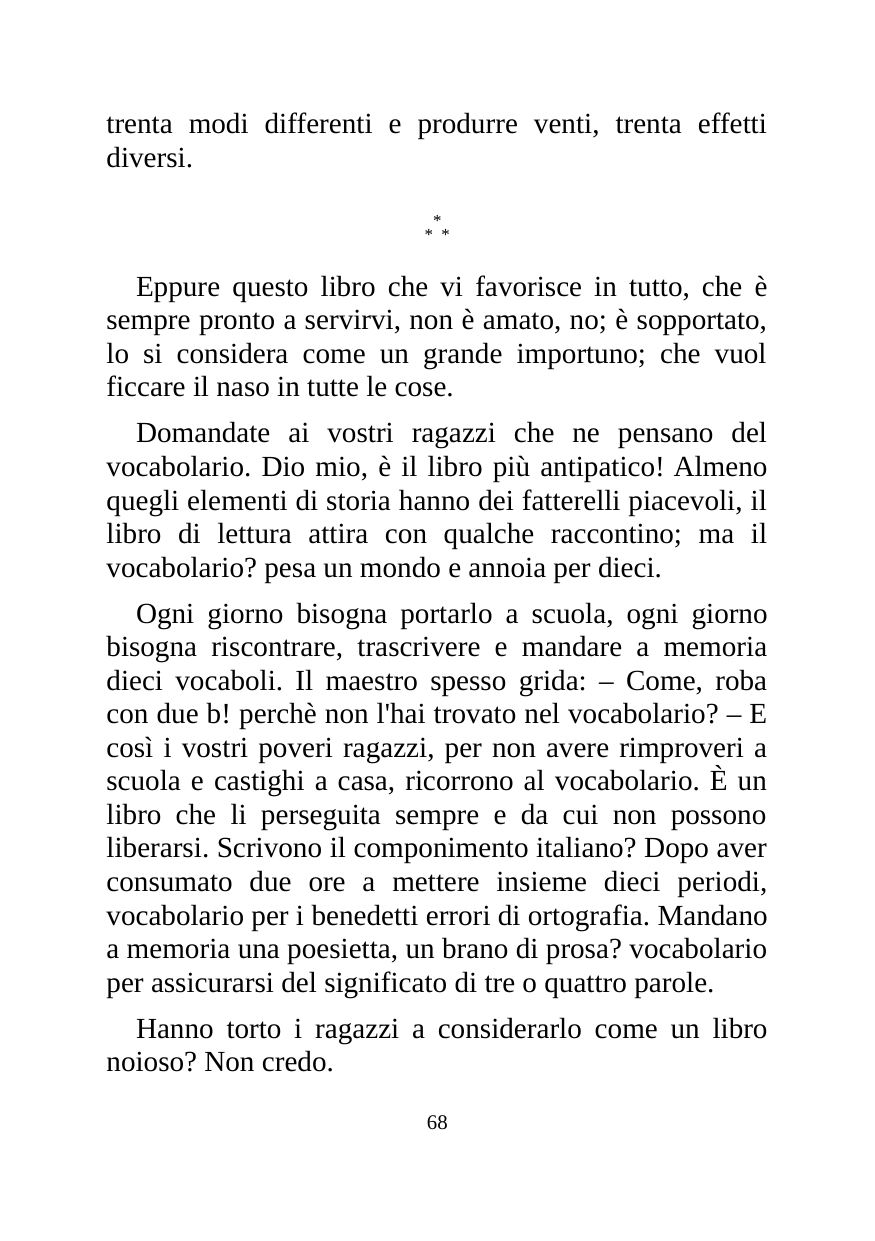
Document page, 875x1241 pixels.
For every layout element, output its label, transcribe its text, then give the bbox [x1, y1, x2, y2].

text trenta modi differenti e produrre venti, trenta effetti diversi. [106, 106, 768, 173]
text Ogni giorno bisogna portarlo a scuola, ogni giorno bisogna riscontrare, trascrivere e mandare a memoria dieci vocaboli. Il maestro spesso grida: – Come, roba con due b! perchè non l'hai trovato nel vocabolario? – E così i vostri poveri ragazzi, per non avere rimproveri a scuola e castighi a casa, ricorrono al vocabolario. È un libro che li perseguita sempre e da cui non possono liberarsi. Scrivono il componimento italiano? Dopo aver consumato due ore a mettere insieme dieci periodi, vocabolario per i benedetti errori di ortografia. Mandano a memoria una poesietta, un brano di prosa? vocabolario per assicurarsi del significato di tre o quattro parole. [106, 596, 768, 998]
text *** [106, 211, 768, 244]
text Domandate ai vostri ragazzi che ne pensano del vocabolario. Dio mio, è il libro più antipatico! Almeno quegli elementi di storia hanno dei fatterelli piacevoli, il libro di lettura attira con qualche raccontino; ma il vocabolario? pesa un mondo e annoia per dieci. [106, 416, 768, 583]
text Eppure questo libro che vi favorisce in tutto, che è sempre pronto a servirvi, non è amato, no; è sopportato, lo si considera come un grande importuno; che vuol ficcare il naso in tutte le cose. [106, 269, 768, 403]
text Hanno torto i ragazzi a considerarlo come un libro noioso? Non credo. [106, 1011, 768, 1078]
